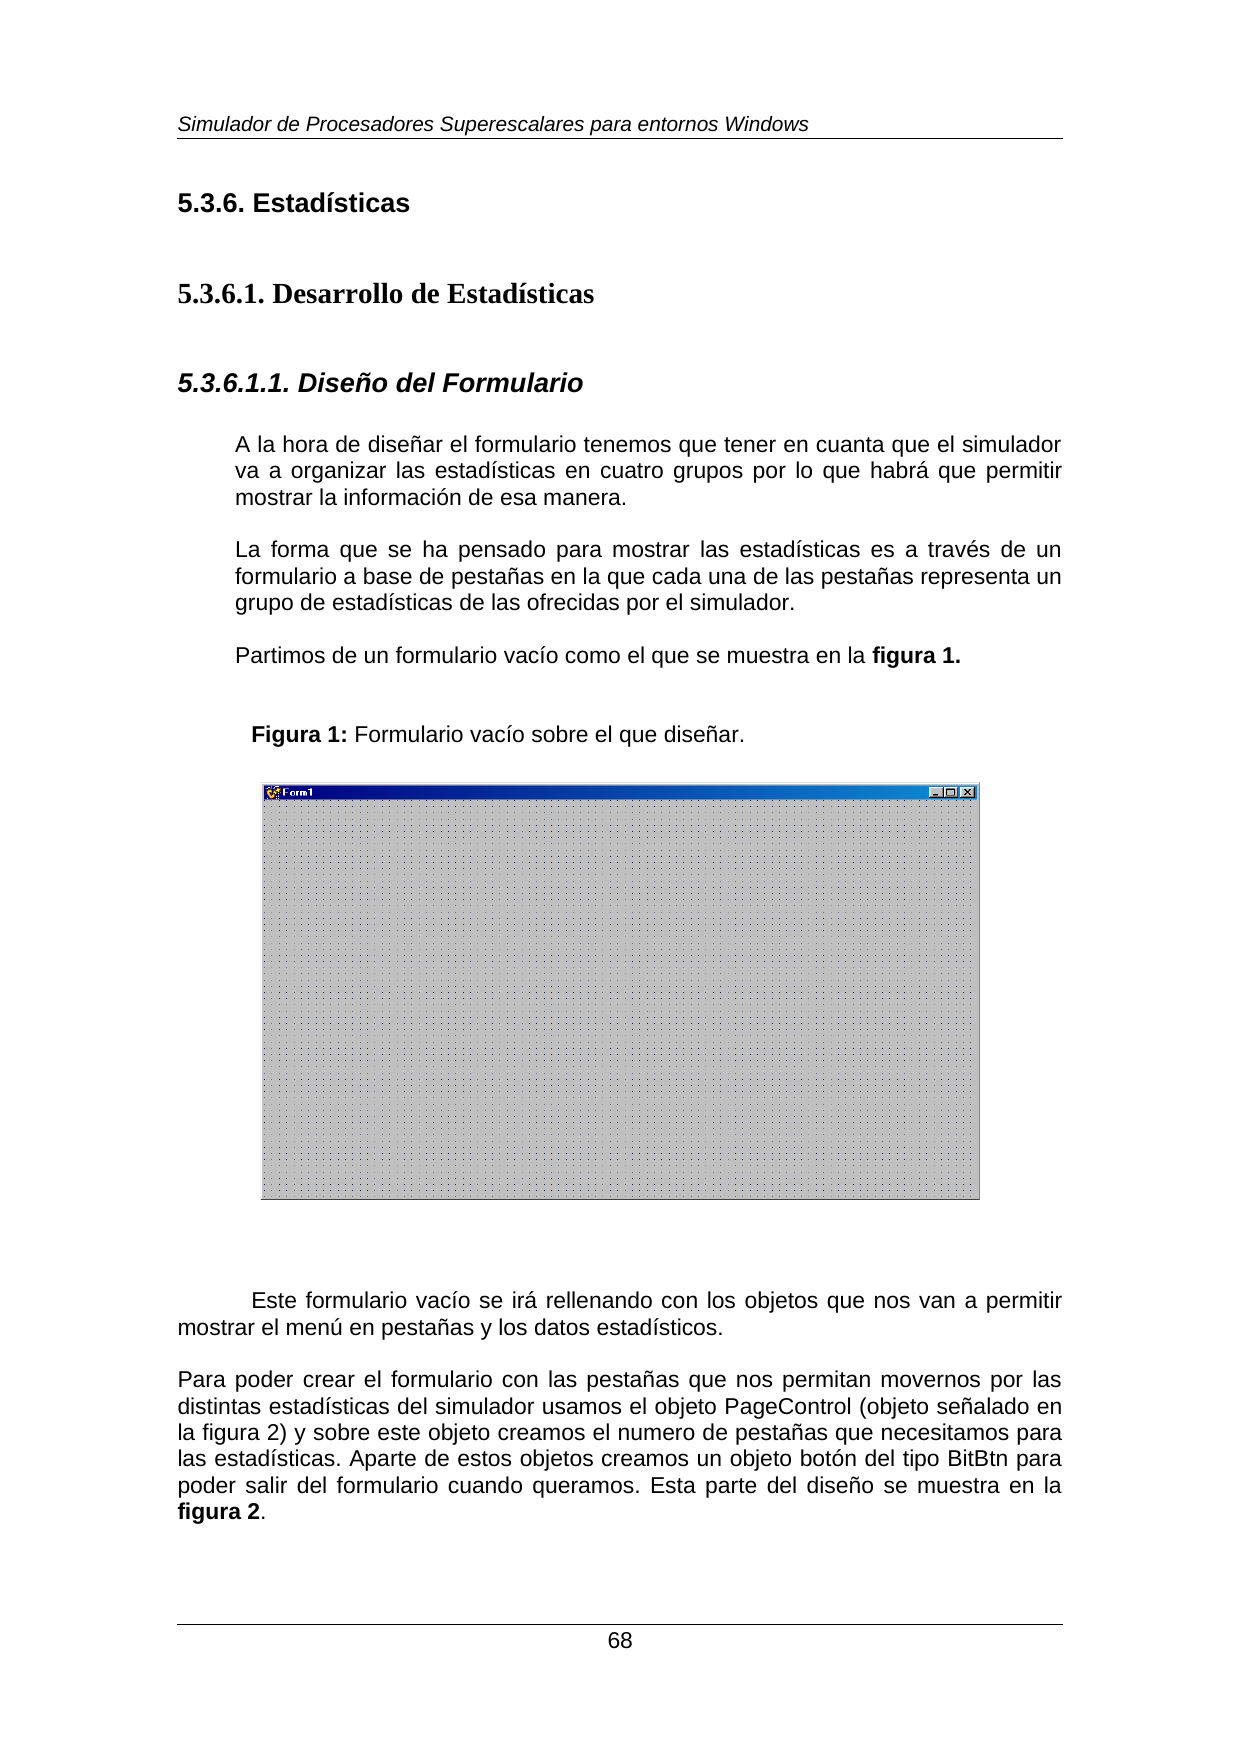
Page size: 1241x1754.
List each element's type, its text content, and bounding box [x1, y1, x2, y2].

text La forma que se ha pensado para mostrar las estadísticas es a través de un formulario a base de pestañas en la que cada una de las pestañas representa un grupo de estadísticas de las ofrecidas por el simulador. [235, 536, 1063, 616]
subtitle Estadísticas [177, 187, 1063, 218]
text Para poder crear el formulario con las pestañas que nos permitan movernos por las distintas estadísticas del simulador usamos el objeto PageControl (objeto señalado en la figura 2) y sobre este objeto creamos el numero de pestañas que necesitamos para las estadísticas. Aparte de estos objetos creamos un objeto botón del tipo BitBtn para poder salir del formulario cuando queramos. Esta parte del diseño se muestra en la figura 2. [177, 1366, 1063, 1524]
text Figura 1: Formulario vacío sobre el que diseñar. [177, 721, 1063, 747]
text A la hora de diseñar el formulario tenemos que tener en cuanta que el simulador va a organizar las estadísticas en cuatro grupos por lo que habrá que permitir mostrar la información de esa manera. [235, 431, 1063, 510]
subtitle 5.3.6.1. Desarrollo de Estadísticas [177, 276, 1063, 309]
text Este formulario vacío se irá rellenando con los objetos que nos van a permitir mostrar el menú en pestañas y los datos estadísticos. [177, 1287, 1063, 1340]
text Partimos de un formulario vacío como el que se muestra en la figura 1. [235, 642, 1063, 668]
subtitle 5.3.6.1.1. Diseño del Formulario [177, 367, 1063, 398]
